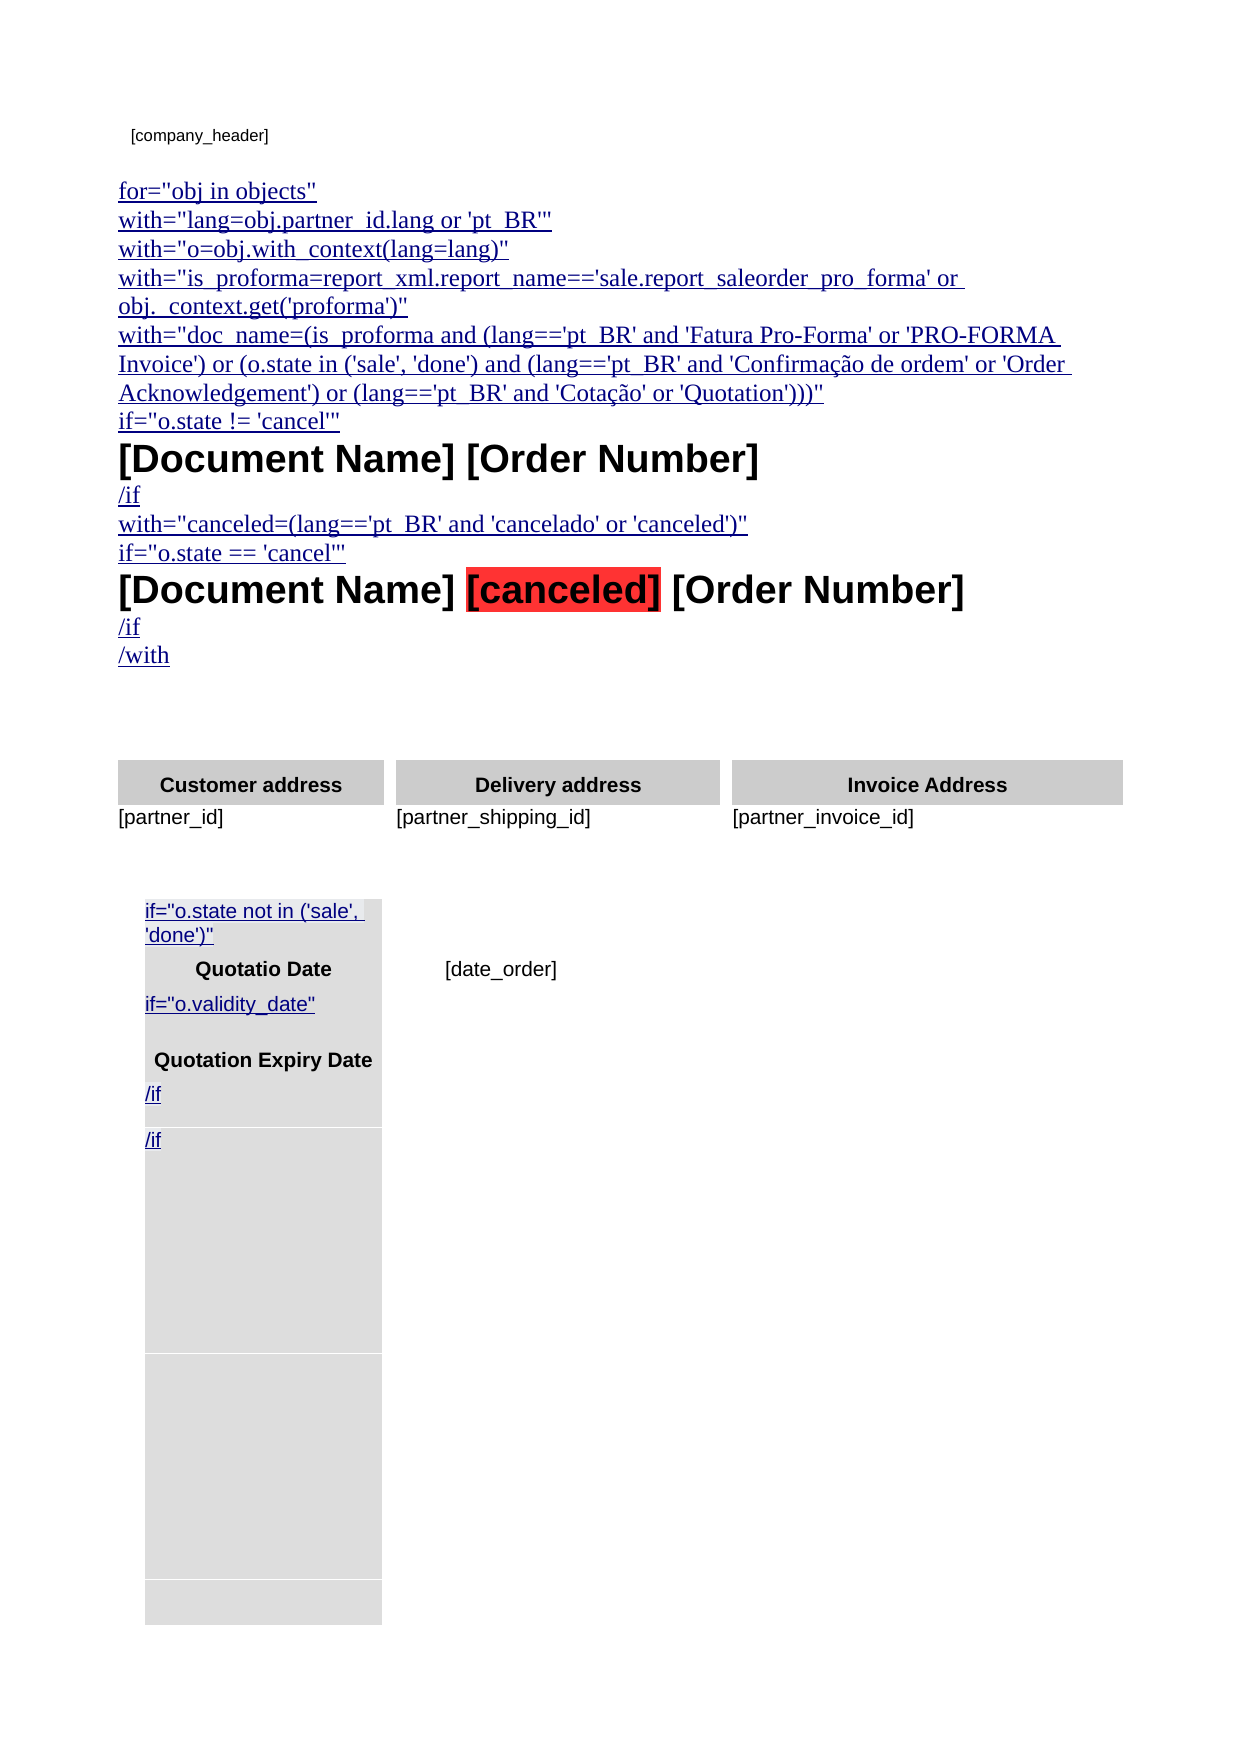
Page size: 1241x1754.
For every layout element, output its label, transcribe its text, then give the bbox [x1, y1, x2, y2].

table_cell [631, 1580, 1096, 1625]
table_cell [631, 992, 1096, 1037]
table_header if="o.state not in ('sale', 'done')" [145, 899, 382, 947]
table_cell [620, 1308, 631, 1353]
table_cell [620, 1082, 631, 1127]
table_cell [631, 1308, 1096, 1353]
table_cell [145, 1489, 382, 1534]
table_header [631, 899, 1096, 947]
table_header [720, 760, 732, 805]
table_cell [620, 1354, 631, 1399]
table_cell [631, 1037, 1096, 1082]
table_cell [382, 1218, 619, 1263]
table_cell [382, 1263, 619, 1308]
table_cell [145, 1399, 382, 1444]
text /if [118, 612, 1122, 641]
table_header Delivery address [396, 760, 720, 805]
table_cell [631, 1534, 1096, 1579]
table_cell [720, 805, 732, 853]
table_cell [145, 1308, 382, 1353]
table_cell [382, 1082, 619, 1127]
table_cell [145, 1534, 382, 1579]
table_cell /if [145, 1082, 382, 1127]
table_cell [620, 1444, 631, 1489]
table_cell [620, 1580, 631, 1625]
table_cell [631, 1489, 1096, 1534]
table_cell [631, 1128, 1096, 1173]
table_header [382, 899, 619, 947]
table_cell /if [145, 1128, 382, 1173]
text with="lang=obj.partner_id.lang or 'pt_BR'" [118, 205, 1122, 234]
table_cell [partner_invoice_id] [732, 805, 1123, 853]
text /with [118, 641, 1122, 669]
table_cell [620, 1037, 631, 1082]
text if="o.state == 'cancel'" [118, 538, 1122, 567]
table_cell [382, 1399, 619, 1444]
table_cell [631, 1173, 1096, 1218]
table_cell [382, 1354, 619, 1399]
table_cell Quotatio Date [145, 947, 382, 992]
table_cell [631, 1444, 1096, 1489]
table_cell [631, 1263, 1096, 1308]
table_cell [384, 805, 396, 853]
table_cell [382, 1308, 619, 1353]
table_cell [145, 1218, 382, 1263]
table_cell [145, 1580, 382, 1625]
table_cell [145, 1354, 382, 1399]
table_cell [partner_id] [118, 805, 384, 853]
table_cell [382, 1534, 619, 1579]
table_cell [631, 1218, 1096, 1263]
table_cell [620, 947, 631, 992]
table_cell [631, 1399, 1096, 1444]
table_cell [partner_shipping_id] [396, 805, 720, 853]
table_cell [382, 1580, 619, 1625]
text with="o=obj.with_context(lang=lang)" [118, 234, 1122, 263]
table_cell Quotation Expiry Date [145, 1037, 382, 1082]
table_cell [631, 1354, 1096, 1399]
text with="doc_name=(is_proforma and (lang=='pt_BR' and 'Fatura Pro-Forma' or 'PRO-FORMA Invoice') or (o.state in ('sale', 'done') and (lang=='pt_BR' and 'Confirmação de ordem' or 'Order Acknowledgement') or (lang=='pt_BR' and 'Cotação' or 'Quotation')))" [118, 320, 1122, 406]
table_cell [145, 1444, 382, 1489]
table_cell [631, 1082, 1096, 1127]
table_cell [382, 1173, 619, 1218]
table_cell [620, 1534, 631, 1579]
text if="o.state != 'cancel'" [118, 406, 1122, 435]
table_cell if="o.validity_date" [145, 992, 382, 1037]
table_cell [382, 1444, 619, 1489]
text [Document Name] [canceled] [Order Number] [118, 567, 1122, 612]
table_cell [620, 1263, 631, 1308]
table_cell [620, 1489, 631, 1534]
table_cell [620, 1399, 631, 1444]
table_cell [620, 1128, 631, 1173]
table_cell [145, 1173, 382, 1218]
table_cell [382, 1128, 619, 1173]
text for="obj in objects" [118, 176, 1122, 205]
table_header Customer address [118, 760, 384, 805]
table_cell [382, 992, 619, 1037]
table_cell [145, 1263, 382, 1308]
table_cell [620, 992, 631, 1037]
table_cell [382, 1489, 619, 1534]
table_header Invoice Address [732, 760, 1123, 805]
table_cell [382, 1037, 619, 1082]
text with="canceled=(lang=='pt_BR' and 'cancelado' or 'canceled')" [118, 509, 1122, 538]
table_cell [date_order] [382, 947, 619, 992]
text with="is_proforma=report_xml.report_name=='sale.report_saleorder_pro_forma' or obj._context.get('proforma')" [118, 263, 1122, 320]
table_cell [620, 1173, 631, 1218]
table_header [384, 760, 396, 805]
table_header [620, 899, 631, 947]
table_cell [631, 947, 1096, 992]
text /if [118, 480, 1122, 509]
table_cell [620, 1218, 631, 1263]
text [Document Name] [Order Number] [118, 435, 1122, 480]
